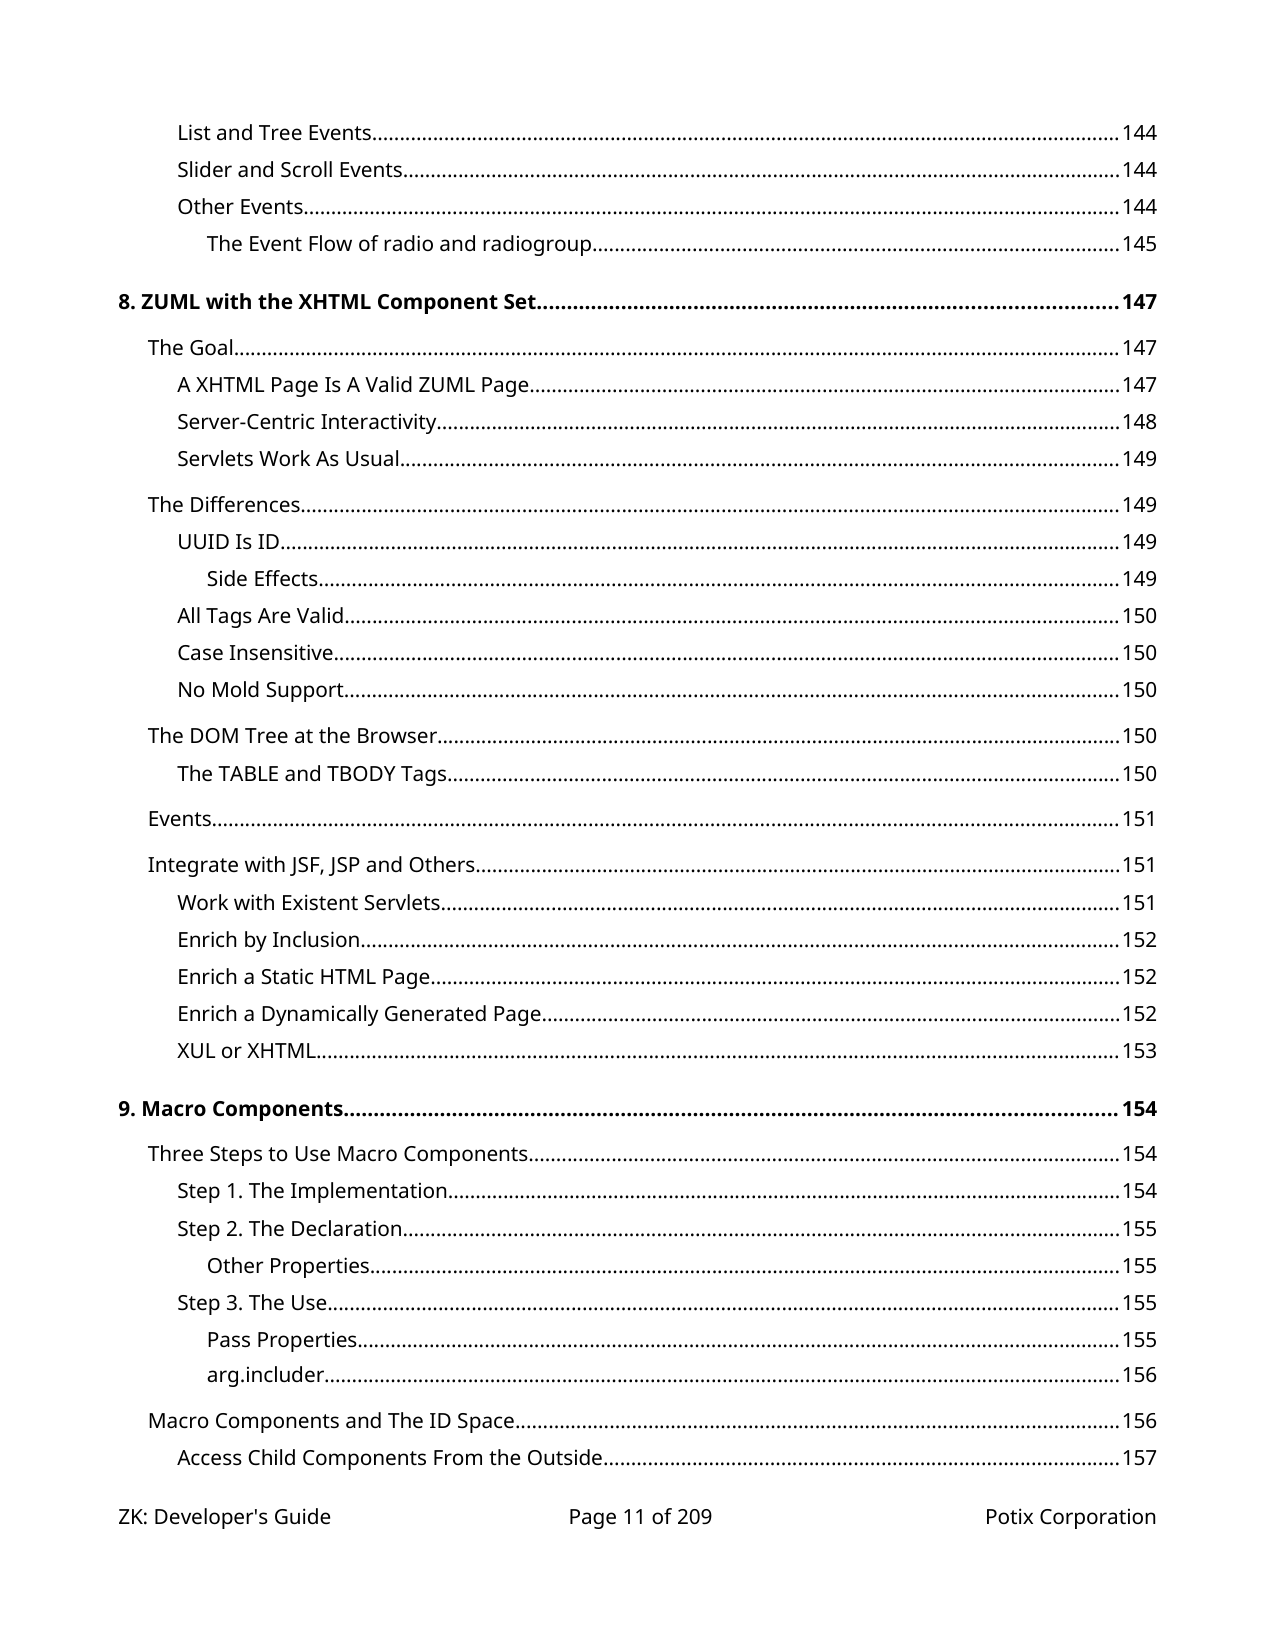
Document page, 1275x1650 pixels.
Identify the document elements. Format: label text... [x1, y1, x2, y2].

text Other Properties 155 [207, 1251, 1157, 1279]
text The DOM Tree at the Browser 150 [148, 722, 1157, 750]
text The TABLE and TBODY Tags 150 [177, 759, 1157, 787]
text UUID Is ID 149 [177, 527, 1157, 556]
text Other Events 144 [177, 192, 1157, 221]
text Enrich a Dynamically Generated Page 152 [177, 999, 1157, 1027]
text 9. Macro Components 154 [118, 1094, 1157, 1122]
text Servlets Work As Usual 149 [177, 444, 1157, 472]
text Side Effects 149 [207, 564, 1157, 593]
text Integrate with JSF, JSP and Others 151 [148, 851, 1157, 879]
text List and Tree Events 144 [177, 118, 1157, 146]
text Enrich a Static HTML Page 152 [177, 962, 1157, 990]
text Enrich by Inclusion 152 [177, 925, 1157, 953]
text All Tags Are Valid 150 [177, 601, 1157, 630]
text XUL or XHTML 153 [177, 1036, 1157, 1064]
text Three Steps to Use Macro Components 154 [148, 1139, 1157, 1168]
text The Goal 147 [148, 333, 1157, 361]
text Macro Components and The ID Space 156 [148, 1406, 1157, 1434]
text 8. ZUML with the XHTML Component Set 147 [118, 287, 1157, 315]
text Slider and Scroll Events 144 [177, 155, 1157, 183]
text Server-Centric Interactivity 148 [177, 407, 1157, 435]
text Step 3. The Use 155 [177, 1288, 1157, 1316]
text No Mold Support 150 [177, 676, 1157, 704]
text Case Insensitive 150 [177, 638, 1157, 667]
text Access Child Components From the Outside 157 [177, 1443, 1157, 1471]
text arg.includer 156 [207, 1360, 1157, 1388]
text A XHTML Page Is A Valid ZUML Page 147 [177, 370, 1157, 398]
text The Event Flow of radio and radiogroup 145 [207, 229, 1157, 258]
text Work with Existent Servlets 151 [177, 888, 1157, 916]
text Step 2. The Declaration 155 [177, 1214, 1157, 1242]
text Pass Properties 155 [207, 1325, 1157, 1353]
text Step 1. The Implementation 154 [177, 1177, 1157, 1205]
text The Differences 149 [148, 490, 1157, 518]
text Events 151 [148, 804, 1157, 833]
